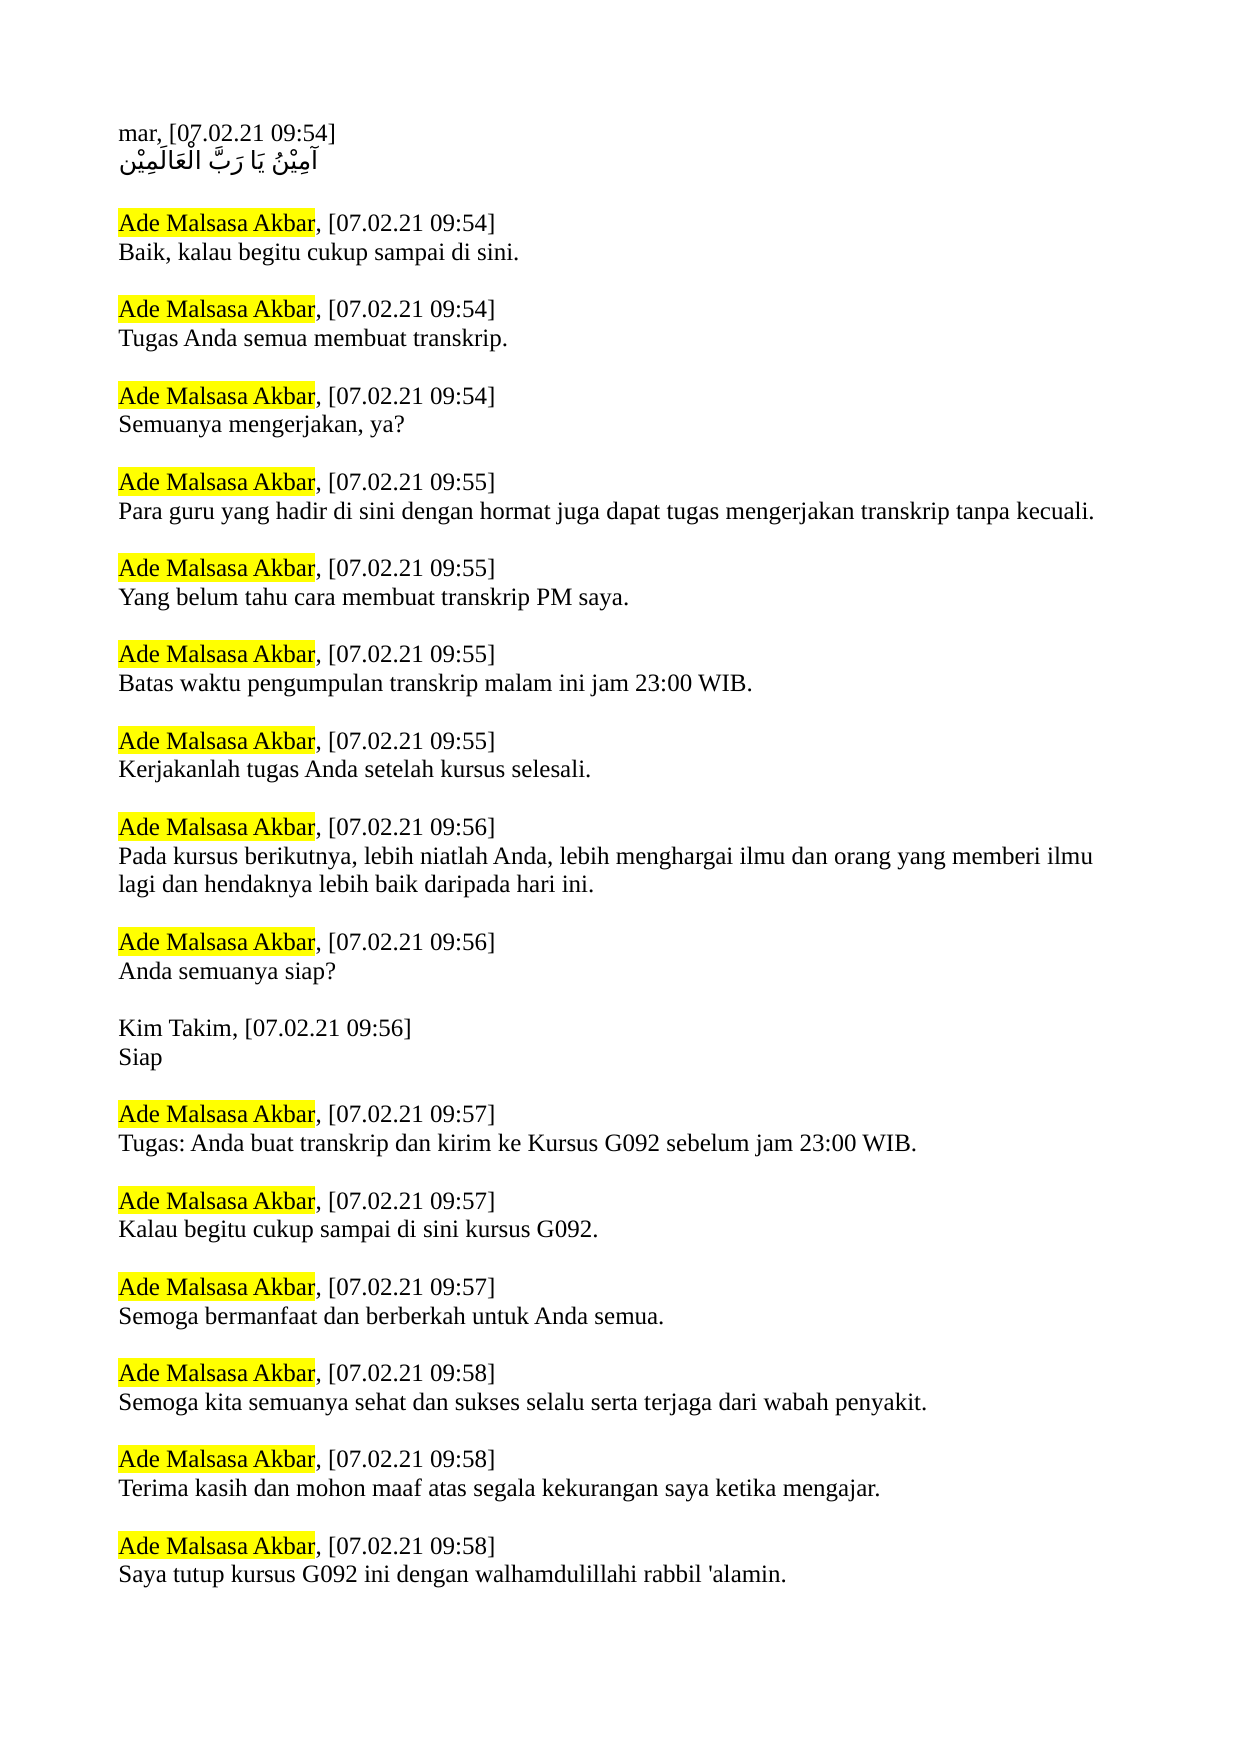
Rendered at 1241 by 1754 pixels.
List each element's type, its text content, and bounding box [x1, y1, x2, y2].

text Ade Malsasa Akbar, [07.02.21 09:55] [118, 639, 1122, 668]
text Anda semuanya siap? [118, 956, 1122, 984]
text Semoga kita semuanya sehat dan sukses selalu serta terjaga dari wabah penyakit. [118, 1387, 1122, 1416]
text Tugas Anda semua membuat transkrip. [118, 323, 1122, 352]
text Ade Malsasa Akbar, [07.02.21 09:54] [118, 294, 1122, 323]
text Ade Malsasa Akbar, [07.02.21 09:54] [118, 381, 1122, 409]
text Ade Malsasa Akbar, [07.02.21 09:58] [118, 1444, 1122, 1473]
text Semoga bermanfaat dan berberkah untuk Anda semua. [118, 1301, 1122, 1329]
text Semuanya mengerjakan, ya? [118, 409, 1122, 438]
text Ade Malsasa Akbar, [07.02.21 09:56] [118, 812, 1122, 841]
text Baik, kalau begitu cukup sampai di sini. [118, 237, 1122, 266]
text Terima kasih dan mohon maaf atas segala kekurangan saya ketika mengajar. [118, 1473, 1122, 1502]
text Ade Malsasa Akbar, [07.02.21 09:56] [118, 927, 1122, 956]
text Ade Malsasa Akbar, [07.02.21 09:58] [118, 1358, 1122, 1387]
text Ade Malsasa Akbar, [07.02.21 09:58] [118, 1531, 1122, 1559]
text Kerjakanlah tugas Anda setelah kursus selesali. [118, 754, 1122, 783]
text Ade Malsasa Akbar, [07.02.21 09:57] [118, 1272, 1122, 1301]
text Ade Malsasa Akbar, [07.02.21 09:57] [118, 1099, 1122, 1128]
text mar, [07.02.21 09:54] [118, 118, 1122, 147]
text Tugas: Anda buat transkrip dan kirim ke Kursus G092 sebelum jam 23:00 WIB. [118, 1128, 1122, 1157]
text Saya tutup kursus G092 ini dengan walhamdulillahi rabbil 'alamin. [118, 1559, 1122, 1588]
text Ade Malsasa Akbar, [07.02.21 09:57] [118, 1186, 1122, 1214]
text آمِيْنُ يَا رَبَّ الْعَالَمِيْن [118, 147, 1122, 179]
text Batas waktu pengumpulan transkrip malam ini jam 23:00 WIB. [118, 668, 1122, 697]
text Kalau begitu cukup sampai di sini kursus G092. [118, 1214, 1122, 1243]
text Siap [118, 1042, 1122, 1071]
text Ade Malsasa Akbar, [07.02.21 09:55] [118, 726, 1122, 754]
text Ade Malsasa Akbar, [07.02.21 09:55] [118, 467, 1122, 496]
text Ade Malsasa Akbar, [07.02.21 09:54] [118, 208, 1122, 237]
text Ade Malsasa Akbar, [07.02.21 09:55] [118, 553, 1122, 582]
text Yang belum tahu cara membuat transkrip PM saya. [118, 582, 1122, 611]
text Pada kursus berikutnya, lebih niatlah Anda, lebih menghargai ilmu dan orang yang memberi ilmu lagi dan hendaknya lebih baik daripada hari ini. [118, 841, 1122, 898]
text Kim Takim, [07.02.21 09:56] [118, 1013, 1122, 1042]
text Para guru yang hadir di sini dengan hormat juga dapat tugas mengerjakan transkrip tanpa kecuali. [118, 496, 1122, 524]
